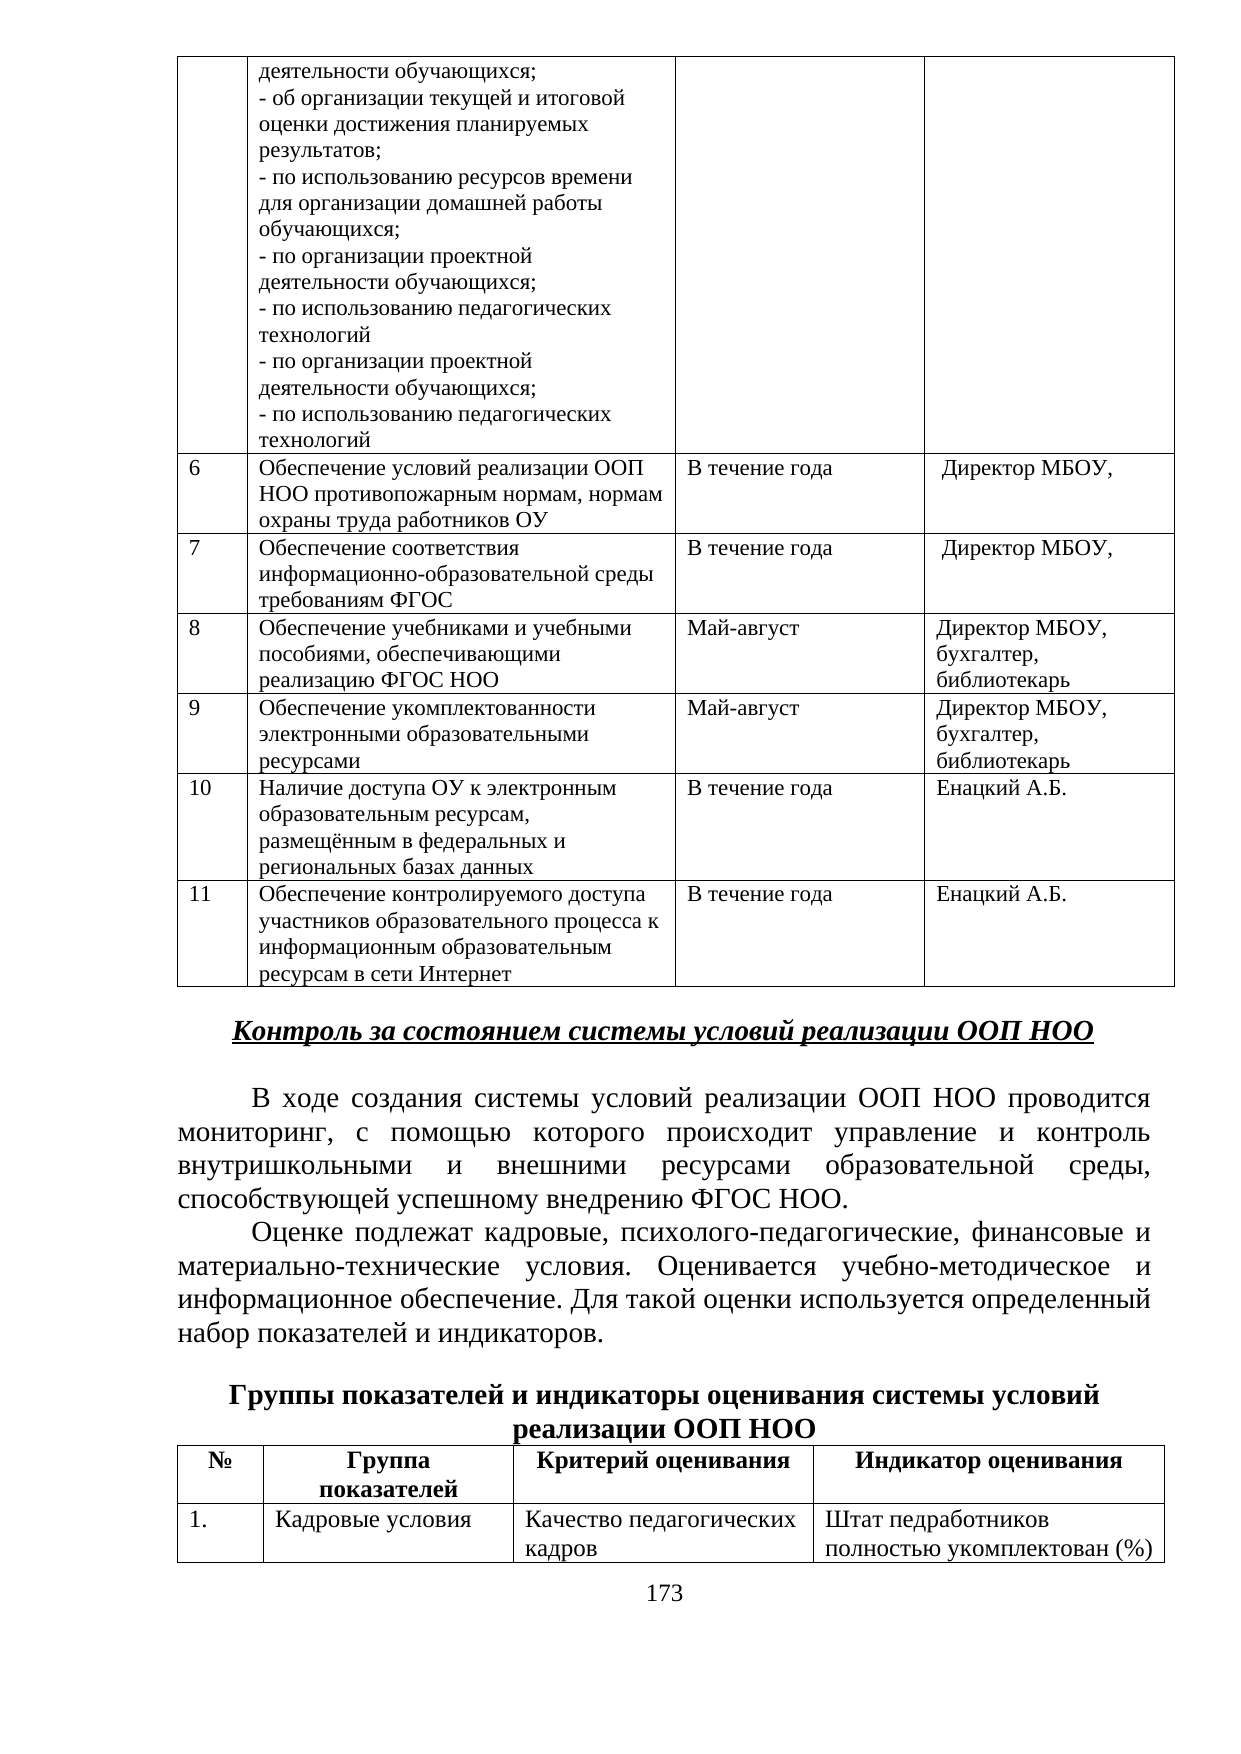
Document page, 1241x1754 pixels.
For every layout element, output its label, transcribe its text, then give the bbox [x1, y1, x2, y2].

table_header Критерий оценивания [514, 1446, 813, 1503]
text Контроль за состоянием системы условий реализации ООП НОО [177, 1013, 1152, 1047]
table_cell В течение года [676, 454, 924, 533]
table_header № [178, 1446, 263, 1503]
table_cell 6 [178, 454, 247, 533]
table_header Группа показателей [264, 1446, 513, 1503]
table_cell Енацкий А.Б. [925, 881, 1174, 986]
table_cell 7 [178, 534, 247, 613]
table_cell Наличие доступа ОУ к электронным образовательным ресурсам, размещённым в федеральных и региональных базах данных [248, 774, 675, 879]
table_cell Обеспечение соответствия информационно-образовательной среды требованиям ФГОС [248, 534, 675, 613]
table_cell Штат педработников полностью укомплектован (%) [814, 1504, 1164, 1562]
text Группы показателей и индикаторы оценивания системы условий реализации ООП НОО [177, 1377, 1152, 1444]
table_cell деятельности обучающихся; - об организации текущей и итоговой оценки достижения планируемых результатов; - по использованию ресурсов времени для организации домашней работы обучающихся; - по организации проектной деятельности обучающихся; - по использованию педагогических технологий - по организации проектной деятельности обучающихся; - по использованию педагогических технологий [248, 57, 675, 453]
table_cell Директор МБОУ, [925, 454, 1174, 533]
table_cell Енацкий А.Б. [925, 774, 1174, 879]
table_cell 10 [178, 774, 247, 879]
table_cell 9 [178, 694, 247, 773]
table_cell Май-август [676, 614, 924, 693]
table_cell В течение года [676, 774, 924, 879]
table_cell [925, 57, 1174, 453]
table_cell В течение года [676, 881, 924, 986]
text Оценке подлежат кадровые, психолого-педагогические, финансовые и материально-технические условия. Оценивается учебно-методическое и информационное обеспечение. Для такой оценки используется определенный набор показателей и индикаторов. [177, 1214, 1152, 1349]
table_cell Обеспечение условий реализации ООП НОО противопожарным нормам, нормам охраны труда работников ОУ [248, 454, 675, 533]
table_cell В течение года [676, 534, 924, 613]
table_cell Качество педагогических кадров [514, 1504, 813, 1562]
table_cell Май-август [676, 694, 924, 773]
table_cell Обеспечение контролируемого доступа участников образовательного процесса к информационным образовательным ресурсам в сети Интернет [248, 881, 675, 986]
table_cell Директор МБОУ, [925, 534, 1174, 613]
table_cell Обеспечение укомплектованности электронными образовательными ресурсами [248, 694, 675, 773]
table_cell [178, 57, 247, 453]
table_cell Кадровые условия [264, 1504, 513, 1562]
text В ходе создания системы условий реализации ООП НОО проводится мониторинг, с помощью которого происходит управление и контроль внутришкольными и внешними ресурсами образовательной среды, способствующей успешному внедрению ФГОС НОО. [177, 1080, 1152, 1214]
table_cell 11 [178, 881, 247, 986]
table_cell 1. [178, 1504, 263, 1562]
table_cell [676, 57, 924, 453]
table_cell Директор МБОУ, бухгалтер, библиотекарь [925, 694, 1174, 773]
table_header Индикатор оценивания [814, 1446, 1164, 1503]
table_cell Директор МБОУ, бухгалтер, библиотекарь [925, 614, 1174, 693]
table_cell Обеспечение учебниками и учебными пособиями, обеспечивающими реализацию ФГОС НОО [248, 614, 675, 693]
table_cell 8 [178, 614, 247, 693]
